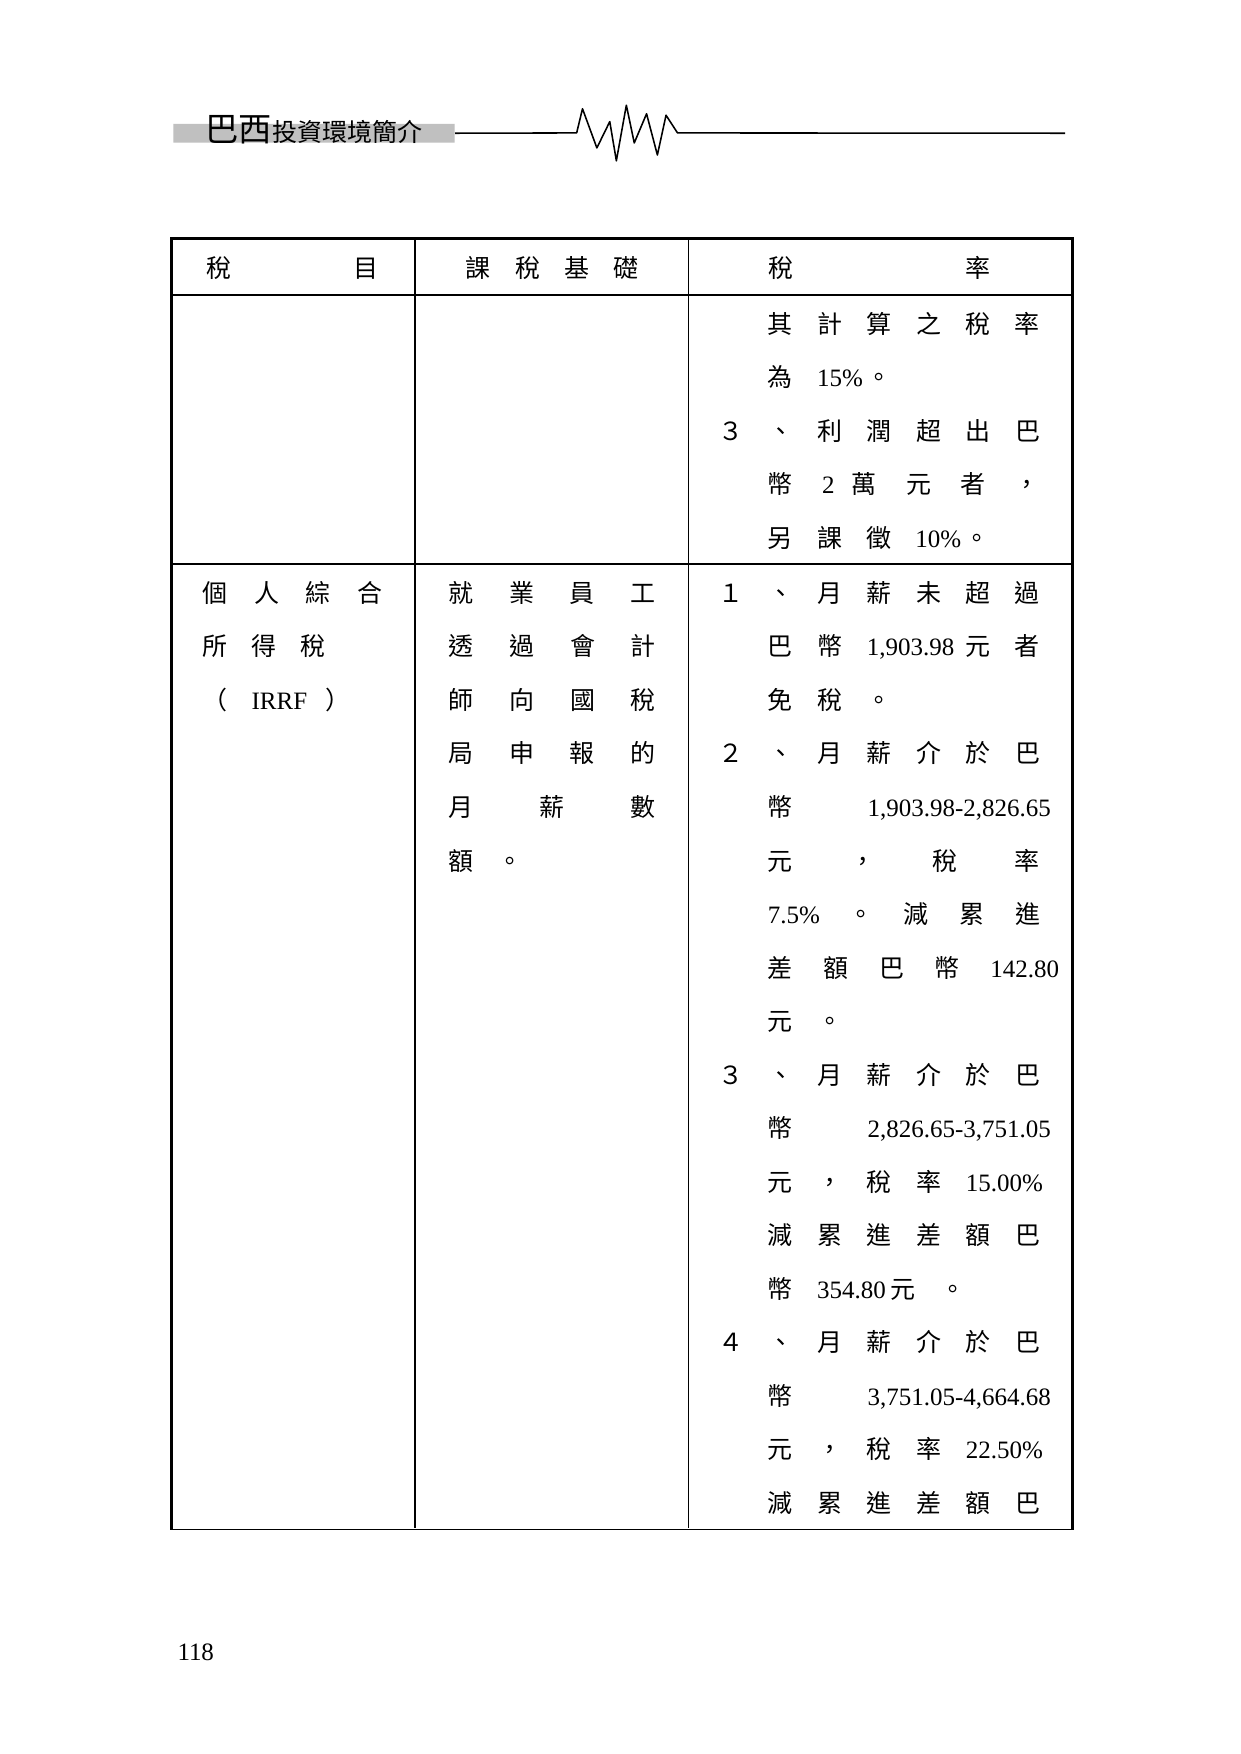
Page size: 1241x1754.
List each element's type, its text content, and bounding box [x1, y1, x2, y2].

table_cell 其計算之稅率為15%。 ３、利潤超出巴幣2萬元者，另課徵10%。 [689, 296, 1071, 563]
table_cell 個人綜合所得稅 （IRRF） [173, 565, 414, 1528]
table_header 稅 率 [689, 240, 1071, 294]
table_header 稅 目 [173, 240, 414, 294]
table_cell [416, 296, 688, 563]
table_cell １、月薪未超過巴幣1,903.98元者免稅。 ２、月薪介於巴幣1,903.98-2,826.65元，稅率7.5%。減累進差額巴幣142.80元。 ３、月薪介於巴幣2,826.65-3,751.05元，稅率15.00%減累進差額巴幣354.80元。 ４、月薪介於巴幣3,751.05-4,664.68元，稅率22.50%減累進差額巴 [689, 565, 1071, 1528]
table_header 課稅基礎 [416, 240, 688, 294]
table_cell 就業員工透過會計師向國稅局申報的月薪數額。 [416, 565, 688, 1528]
table_cell [173, 296, 414, 563]
